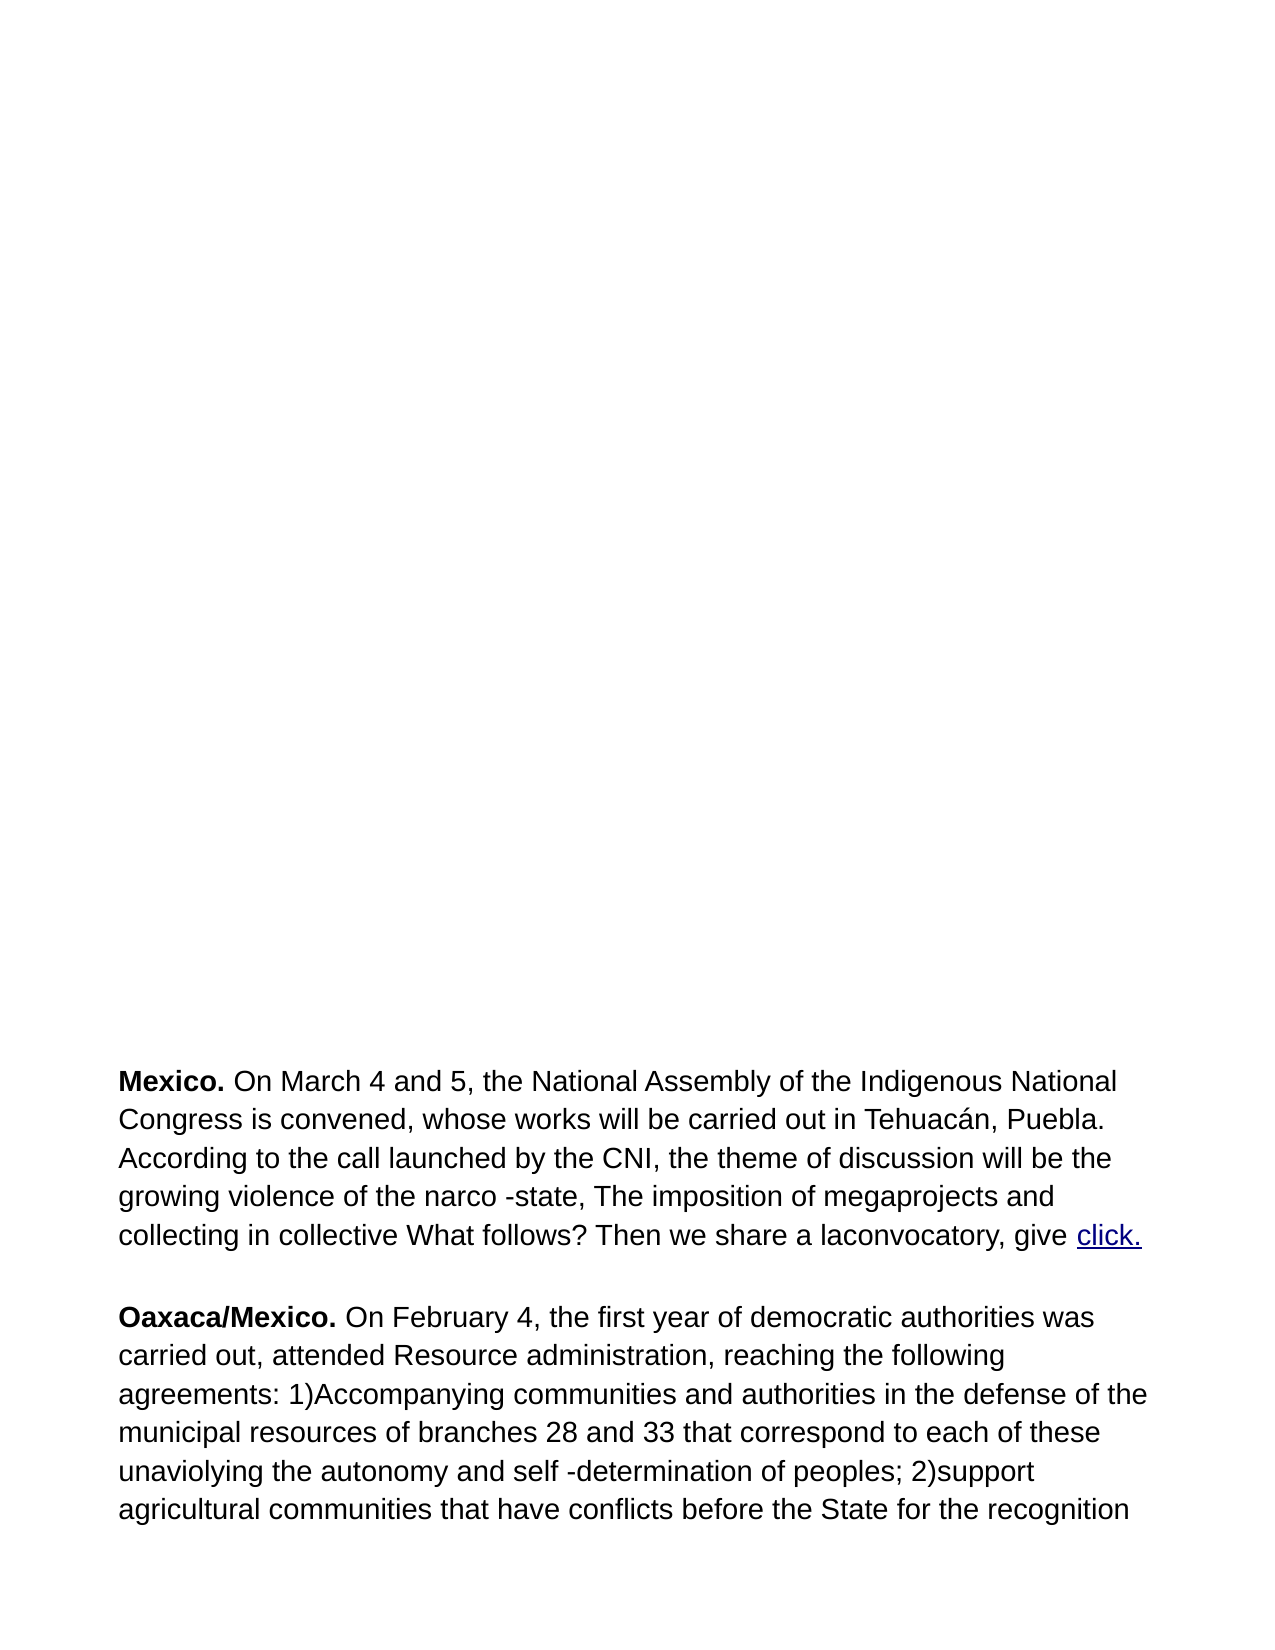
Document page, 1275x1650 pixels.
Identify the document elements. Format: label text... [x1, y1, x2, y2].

text Oaxaca/Mexico. On February 4, the first year of democratic authorities was carried out, attended Resource administration, reaching the following agreements: 1)Accompanying communities and authorities in the defense of the municipal resources of branches 28 and 33 that correspond to each of these unaviolying the autonomy and self -determination of peoples; 2)support agricultural communities that have conflicts before the State for the recognition [118, 1300, 1157, 1526]
text Mexico. On March 4 and 5, the National Assembly of the Indigenous National Congress is convened, whose works will be carried out in Tehuacán, Puebla. According to the call launched by the CNI, the theme of discussion will be the growing violence of the narco -state, The imposition of megaprojects and collecting in collective What follows? Then we share a laconvocatory, give click. [118, 1064, 1157, 1251]
